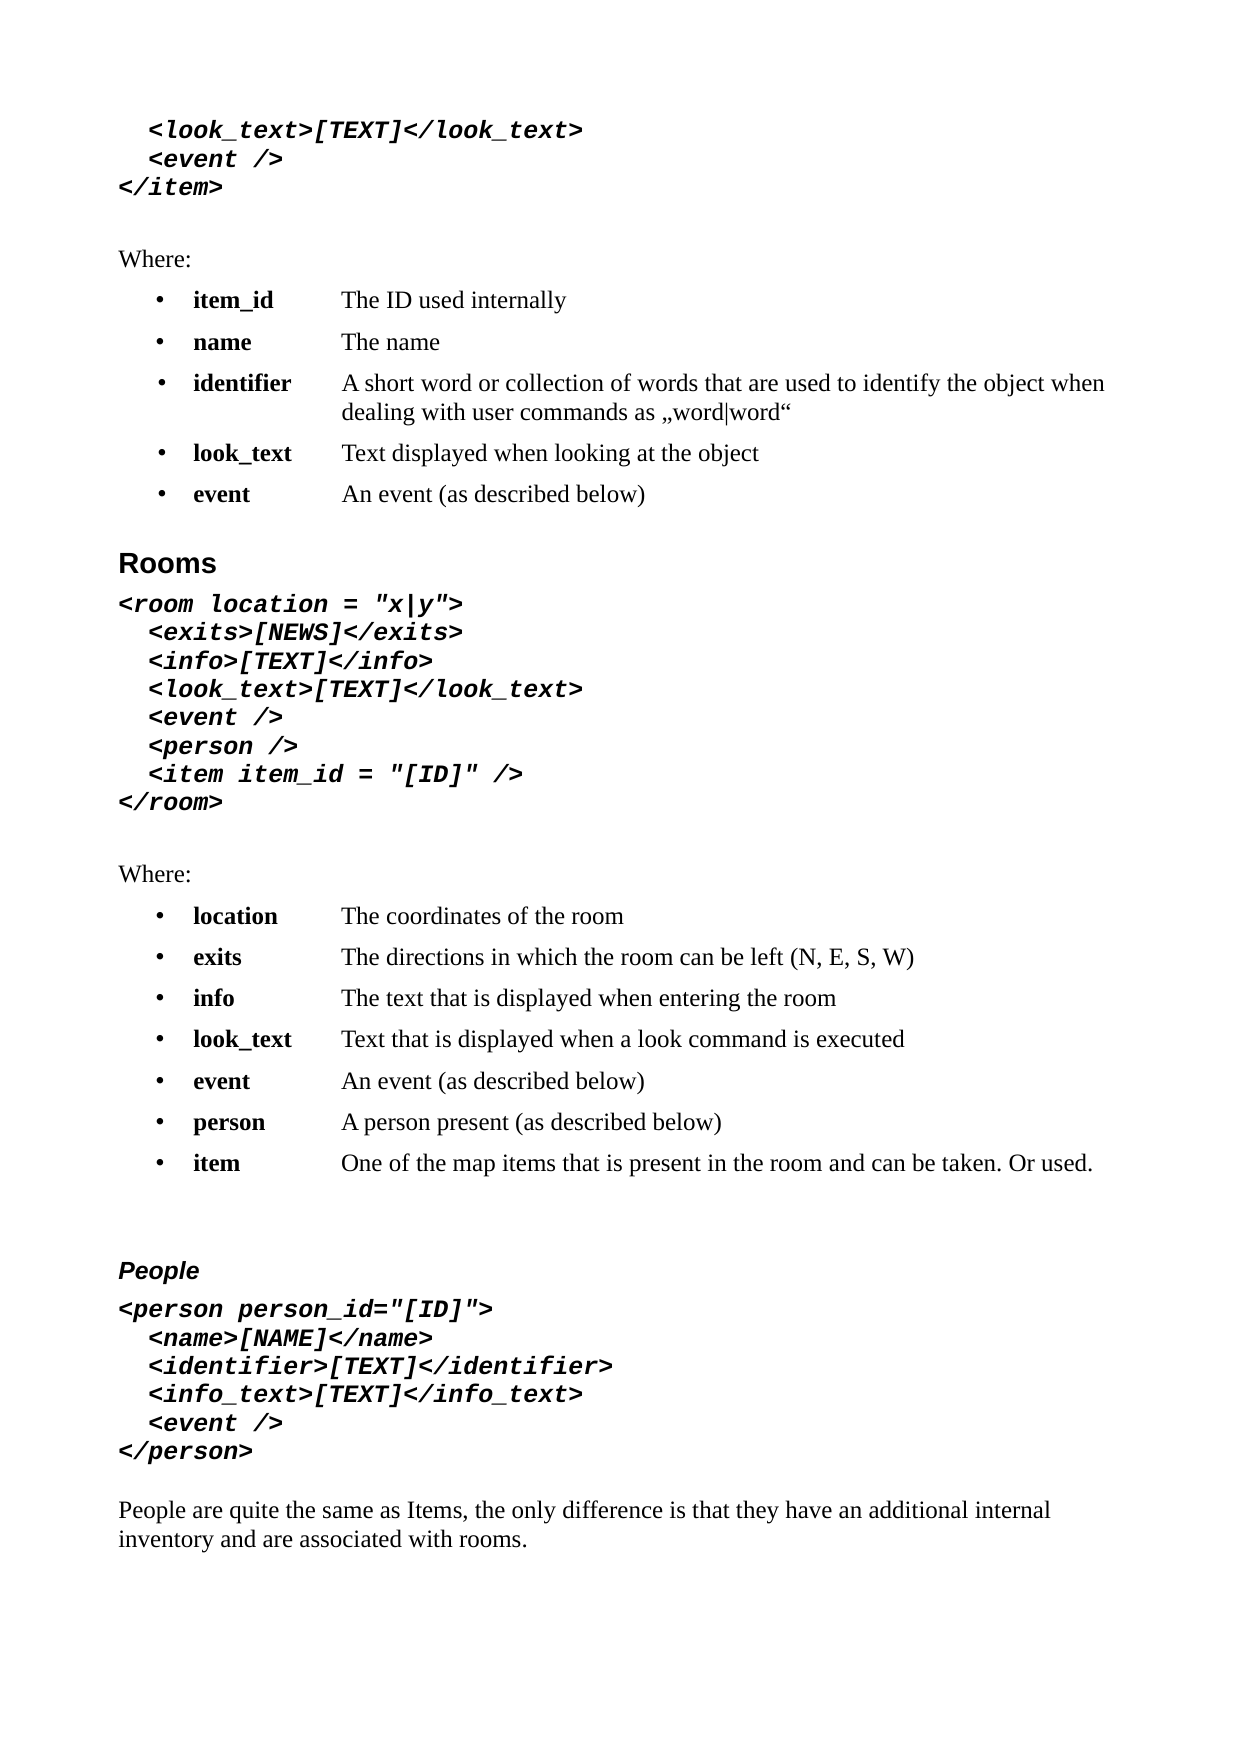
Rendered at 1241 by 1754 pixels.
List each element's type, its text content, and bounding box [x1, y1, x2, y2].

text Where: [118, 244, 1122, 273]
list event An event (as described below) [156, 1066, 1122, 1094]
text <exits>[NEWS]</exits> [118, 620, 1122, 648]
list exits The directions in which the room can be left (N, E, S, W) [156, 942, 1122, 971]
list look_text Text displayed when looking at the object [158, 438, 1122, 467]
text <look_text>[TEXT]</look_text> [118, 118, 1122, 146]
list item_id The ID used internally [156, 286, 1122, 314]
list look_text Text that is displayed when a look command is executed [156, 1024, 1122, 1053]
text People are quite the same as Items, the only difference is that they have an additional internal inventory and are associated with rooms. [118, 1495, 1122, 1553]
text <event /> [118, 705, 1122, 733]
text <person /> [118, 733, 1122, 762]
text <event /> [118, 146, 1122, 175]
list location The coordinates of the room [156, 901, 1122, 929]
subtitle Rooms [118, 546, 1122, 579]
text <event /> [118, 1410, 1122, 1438]
text Where: [118, 859, 1122, 888]
text <person person_id="[ID]"> [118, 1297, 1122, 1325]
subtitle People [118, 1256, 1122, 1284]
list event An event (as described below) [158, 479, 1122, 508]
text <info>[TEXT]</info> [118, 648, 1122, 677]
text </item> [118, 175, 1122, 203]
list info The text that is displayed when entering the room [156, 983, 1122, 1012]
text <room location = "x|y"> [118, 592, 1122, 620]
text <info_text>[TEXT]</info_text> [118, 1382, 1122, 1410]
list name The name [156, 327, 1122, 356]
text <identifier>[TEXT]</identifier> [118, 1353, 1122, 1382]
list identifier A short word or collection of words that are used to identify the object when dealing with user commands as „word|word“ [158, 368, 1122, 426]
text </room> [118, 790, 1122, 818]
list person A person present (as described below) [156, 1107, 1122, 1136]
list item One of the map items that is present in the room and can be taken. Or used. [156, 1148, 1122, 1177]
text <item item_id = "[ID]" /> [118, 762, 1122, 790]
text <name>[NAME]</name> [118, 1325, 1122, 1353]
text </person> [118, 1438, 1122, 1467]
text <look_text>[TEXT]</look_text> [118, 677, 1122, 705]
